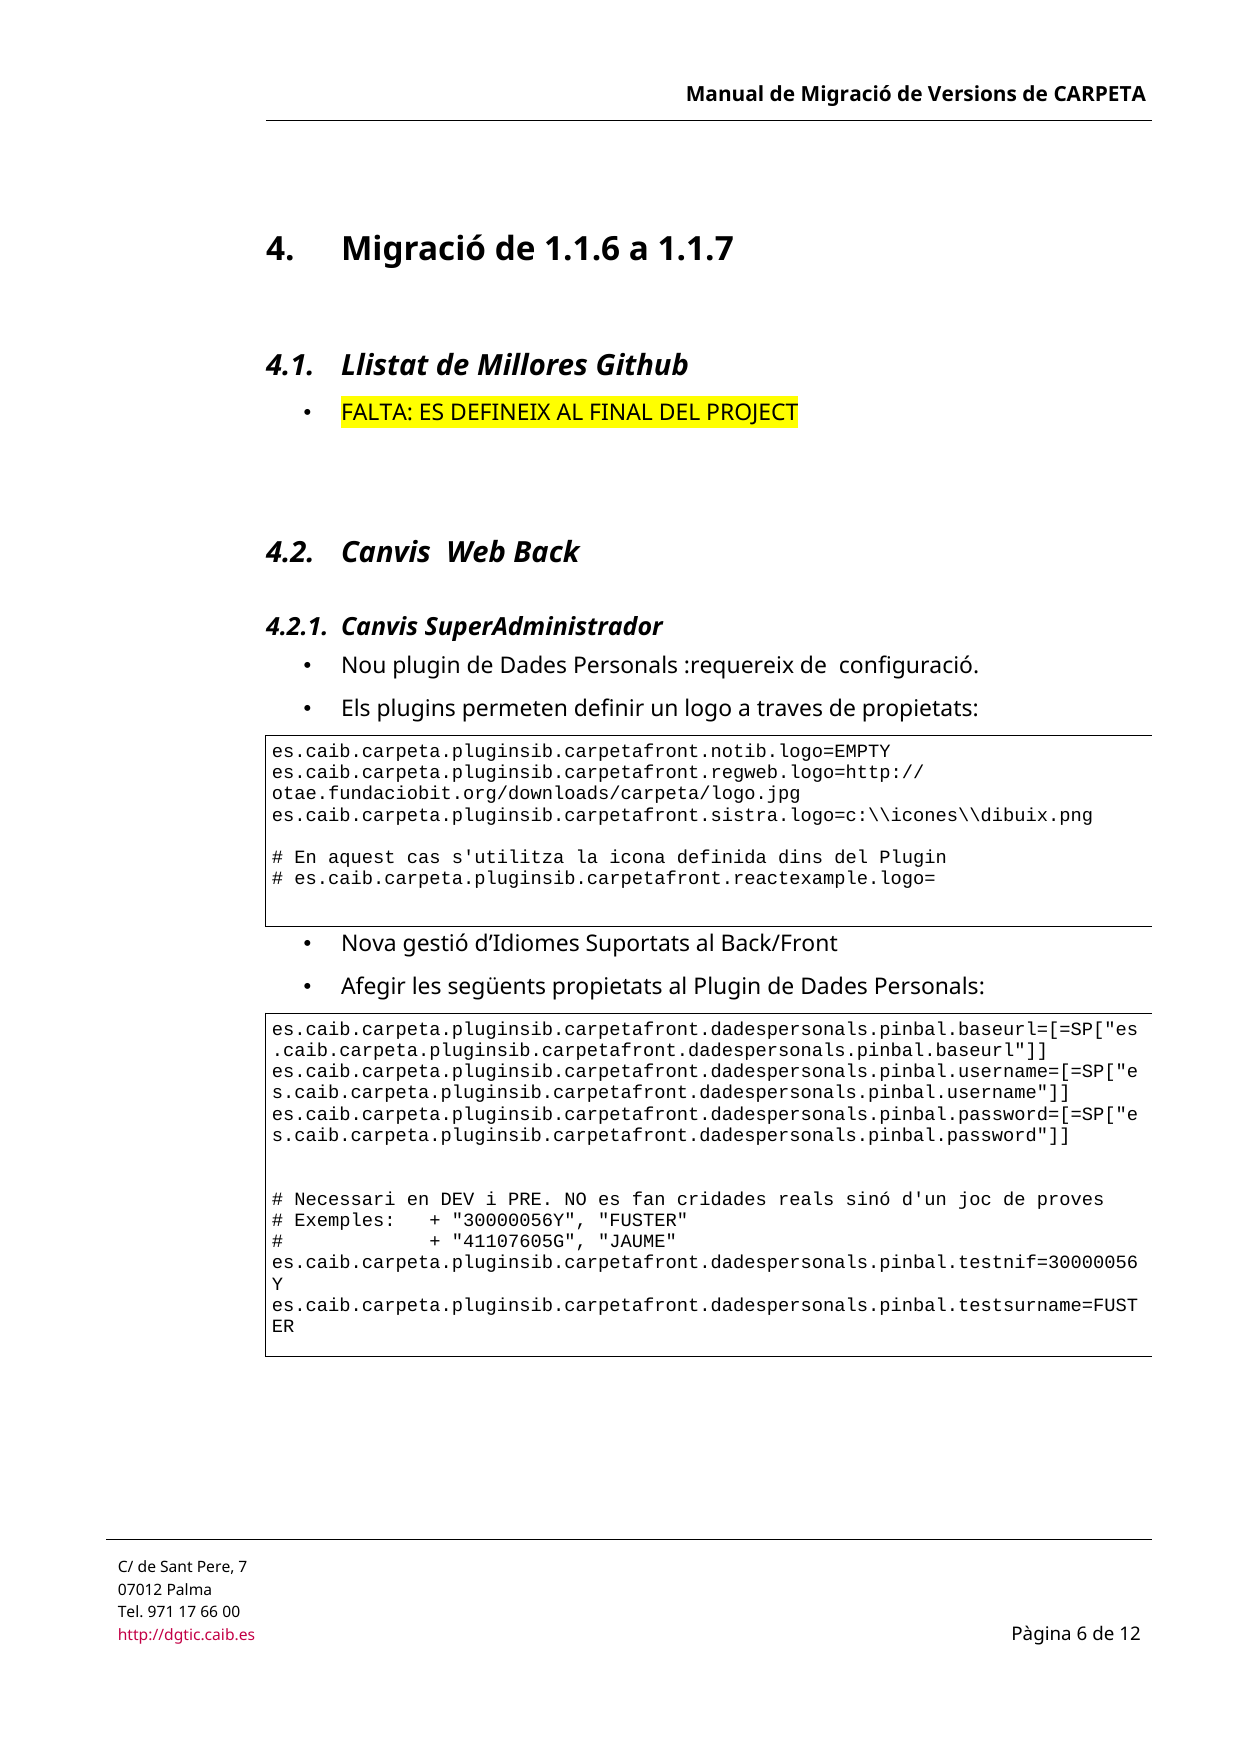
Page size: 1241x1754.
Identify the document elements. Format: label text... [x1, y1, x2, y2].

list FALTA: ES DEFINEIX AL FINAL DEL PROJECT [303, 396, 1152, 428]
table_header es.caib.carpeta.pluginsib.carpetafront.dadespersonals.pinbal.baseurl=[=SP["es.caib.carpeta.pluginsib.carpetafront.dadespersonals.pinbal.baseurl"]] es.caib.carpeta.pluginsib.carpetafront.dadespersonals.pinbal.username=[=SP["es.caib.carpeta.pluginsib.carpetafront.dadespersonals.pinbal.username"]] es.caib.carpeta.pluginsib.carpetafront.dadespersonals.pinbal.password=[=SP["es.caib.carpeta.pluginsib.carpetafront.dadespersonals.pinbal.password"]] # Necessari en DEV i PRE. NO es fan cridades reals sinó d'un joc de proves # Exemples: + "30000056Y", "FUSTER" # + "41107605G", "JAUME" es.caib.carpeta.pluginsib.carpetafront.dadespersonals.pinbal.testnif=30000056Y es.caib.carpeta.pluginsib.carpetafront.dadespersonals.pinbal.testsurname=FUSTER [266, 1014, 1152, 1356]
list Nova gestió d’Idiomes Suportats al Back/Front [303, 927, 1152, 958]
subtitle Migració de 1.1.6 a 1.1.7 [266, 224, 1152, 270]
subtitle Canvis SuperAdministrador [266, 608, 1152, 643]
list Els plugins permeten definir un logo a traves de propietats: [303, 692, 1152, 723]
table_header es.caib.carpeta.pluginsib.carpetafront.notib.logo=EMPTY es.caib.carpeta.pluginsib.carpetafront.regweb.logo=http://otae.fundaciobit.org/downloads/carpeta/logo.jpg es.caib.carpeta.pluginsib.carpetafront.sistra.logo=c:\\icones\\dibuix.png # En aquest cas s'utilitza la icona definida dins del Plugin # es.caib.carpeta.pluginsib.carpetafront.reactexample.logo= [266, 736, 1152, 926]
list Afegir les següents propietats al Plugin de Dades Personals: [303, 970, 1152, 1001]
subtitle Llistat de Millores Github [266, 344, 1152, 384]
subtitle Canvis Web Back [266, 531, 1152, 571]
list Nou plugin de Dades Personals :requereix de configuració. [303, 649, 1152, 680]
